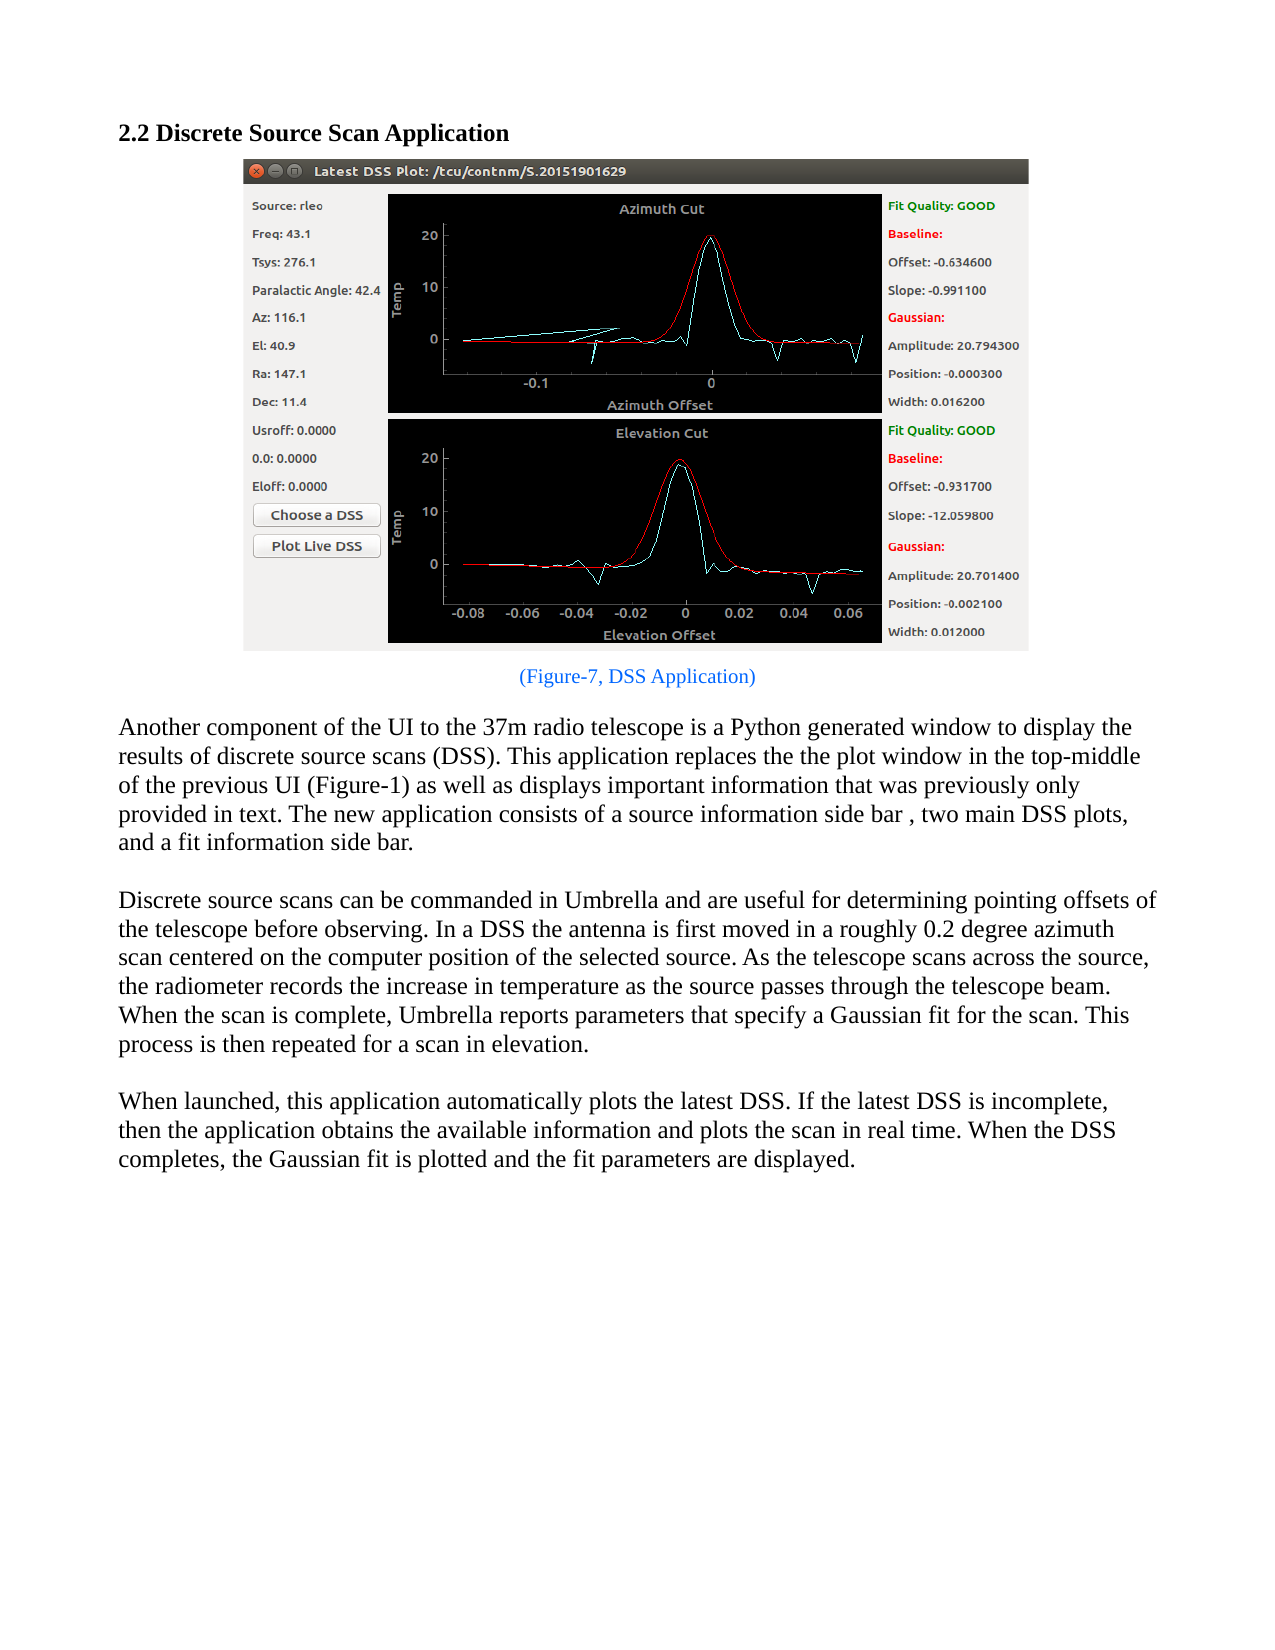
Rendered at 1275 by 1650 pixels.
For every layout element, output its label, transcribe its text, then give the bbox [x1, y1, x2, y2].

text Discrete source scans can be commanded in Umbrella and are useful for determining pointing offsets of the telescope before observing. In a DSS the antenna is first moved in a roughly 0.2 degree azimuth scan centered on the computer position of the selected source. As the telescope scans across the source, the radiometer records the increase in temperature as the source passes through the telescope beam. When the scan is complete, Umbrella reports parameters that specify a Gaussian fit for the scan. This process is then repeated for a scan in elevation. [118, 885, 1157, 1057]
text (Figure-7, DSS Application) [118, 664, 1157, 688]
picture [243, 159, 1029, 651]
text Another component of the UI to the 37m radio telescope is a Python generated window to display the results of discrete source scans (DSS). This application replaces the the plot window in the top-middle of the previous UI (Figure-1) as well as displays important information that was previously only provided in text. The new application consists of a source information side bar , two main DSS plots, and a fit information side bar. [118, 712, 1157, 856]
text 2.2 Discrete Source Scan Application [118, 118, 1157, 147]
text When launched, this application automatically plots the latest DSS. If the latest DSS is incomplete, then the application obtains the available information and plots the scan in real time. When the DSS completes, the Gaussian fit is plotted and the fit parameters are displayed. [118, 1086, 1157, 1172]
